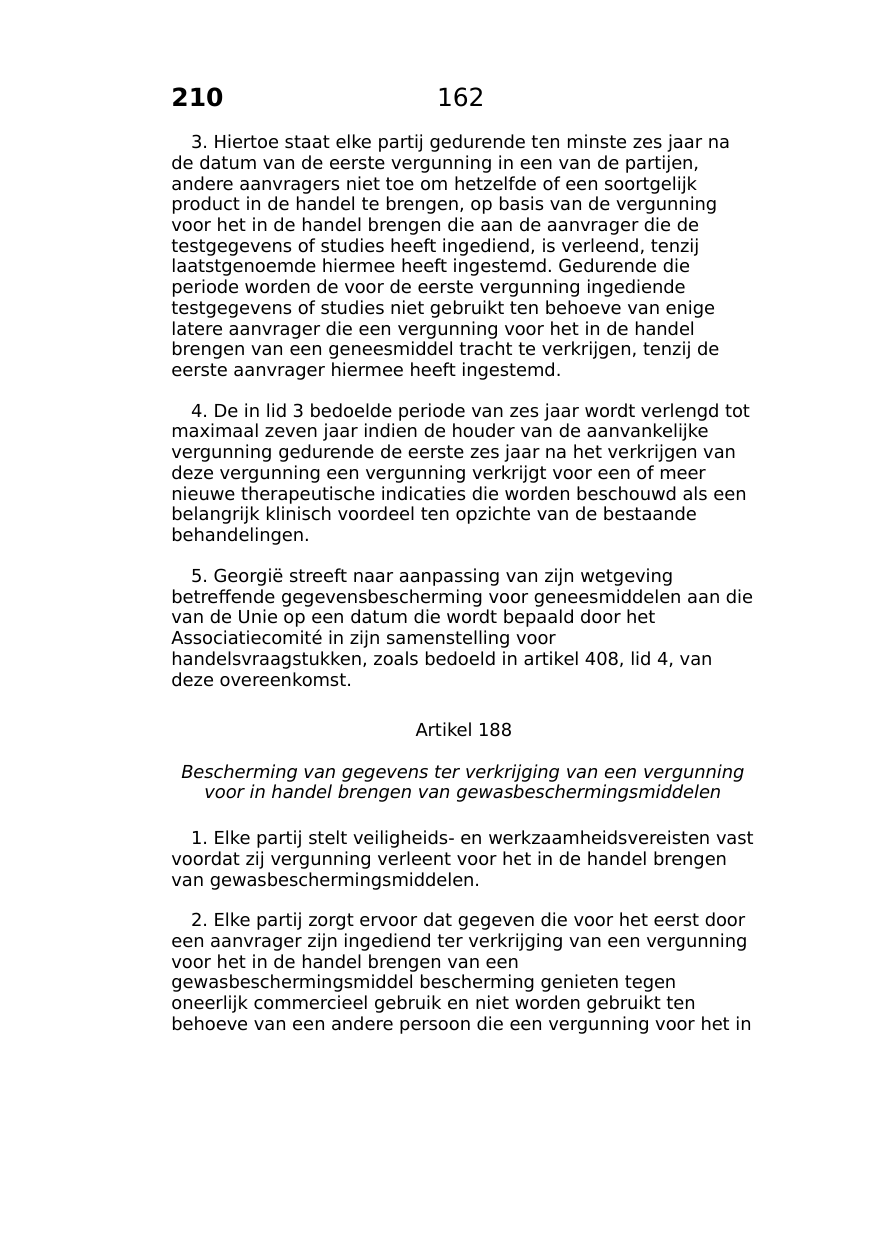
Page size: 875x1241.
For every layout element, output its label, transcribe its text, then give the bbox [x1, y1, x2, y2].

text 3. Hiertoe staat elke partij gedurende ten minste zes jaar na de datum van de eerste vergunning in een van de partijen, andere aanvragers niet toe om hetzelfde of een soortgelijk product in de handel te brengen, op basis van de vergunning voor het in de handel brengen die aan de aanvrager die de testgegevens of studies heeft ingediend, is verleend, tenzij laatstgenoemde hiermee heeft ingestemd. Gedurende die periode worden de voor de eerste vergunning ingediende testgegevens of studies niet gebruikt ten behoeve van enige latere aanvrager die een vergunning voor het in de handel brengen van een geneesmiddel tracht te verkrijgen, tenzij de eerste aanvrager hiermee heeft ingestemd. [171, 132, 756, 381]
text 5. Georgië streeft naar aanpassing van zijn wetgeving betreffende gegevensbescherming voor geneesmiddelen aan die van de Unie op een datum die wordt bepaald door het Associatiecomité in zijn samenstelling voor handelsvraagstukken, zoals bedoeld in artikel 408, lid 4, van deze overeenkomst. [171, 566, 756, 690]
text 1. Elke partij stelt veiligheids- en werkzaamheidsvereisten vast voordat zij vergunning verleent voor het in de handel brengen van gewasbeschermingsmiddelen. [171, 828, 756, 890]
subtitle Artikel 188 Bescherming van gegevens ter verkrijging van een vergunning voor in handel brengen van gewasbeschermingsmiddelen [171, 720, 756, 803]
text 4. De in lid 3 bedoelde periode van zes jaar wordt verlengd tot maximaal zeven jaar indien de houder van de aanvankelijke vergunning gedurende de eerste zes jaar na het verkrijgen van deze vergunning een vergunning verkrijgt voor een of meer nieuwe therapeutische indicaties die worden beschouwd als een belangrijk klinisch voordeel ten opzichte van de bestaande behandelingen. [171, 401, 756, 546]
text 2. Elke partij zorgt ervoor dat gegeven die voor het eerst door een aanvrager zijn ingediend ter verkrijging van een vergunning voor het in de handel brengen van een gewasbeschermingsmiddel bescherming genieten tegen oneerlijk commercieel gebruik en niet worden gebruikt ten behoeve van een andere persoon die een vergunning voor het in [171, 910, 756, 1034]
